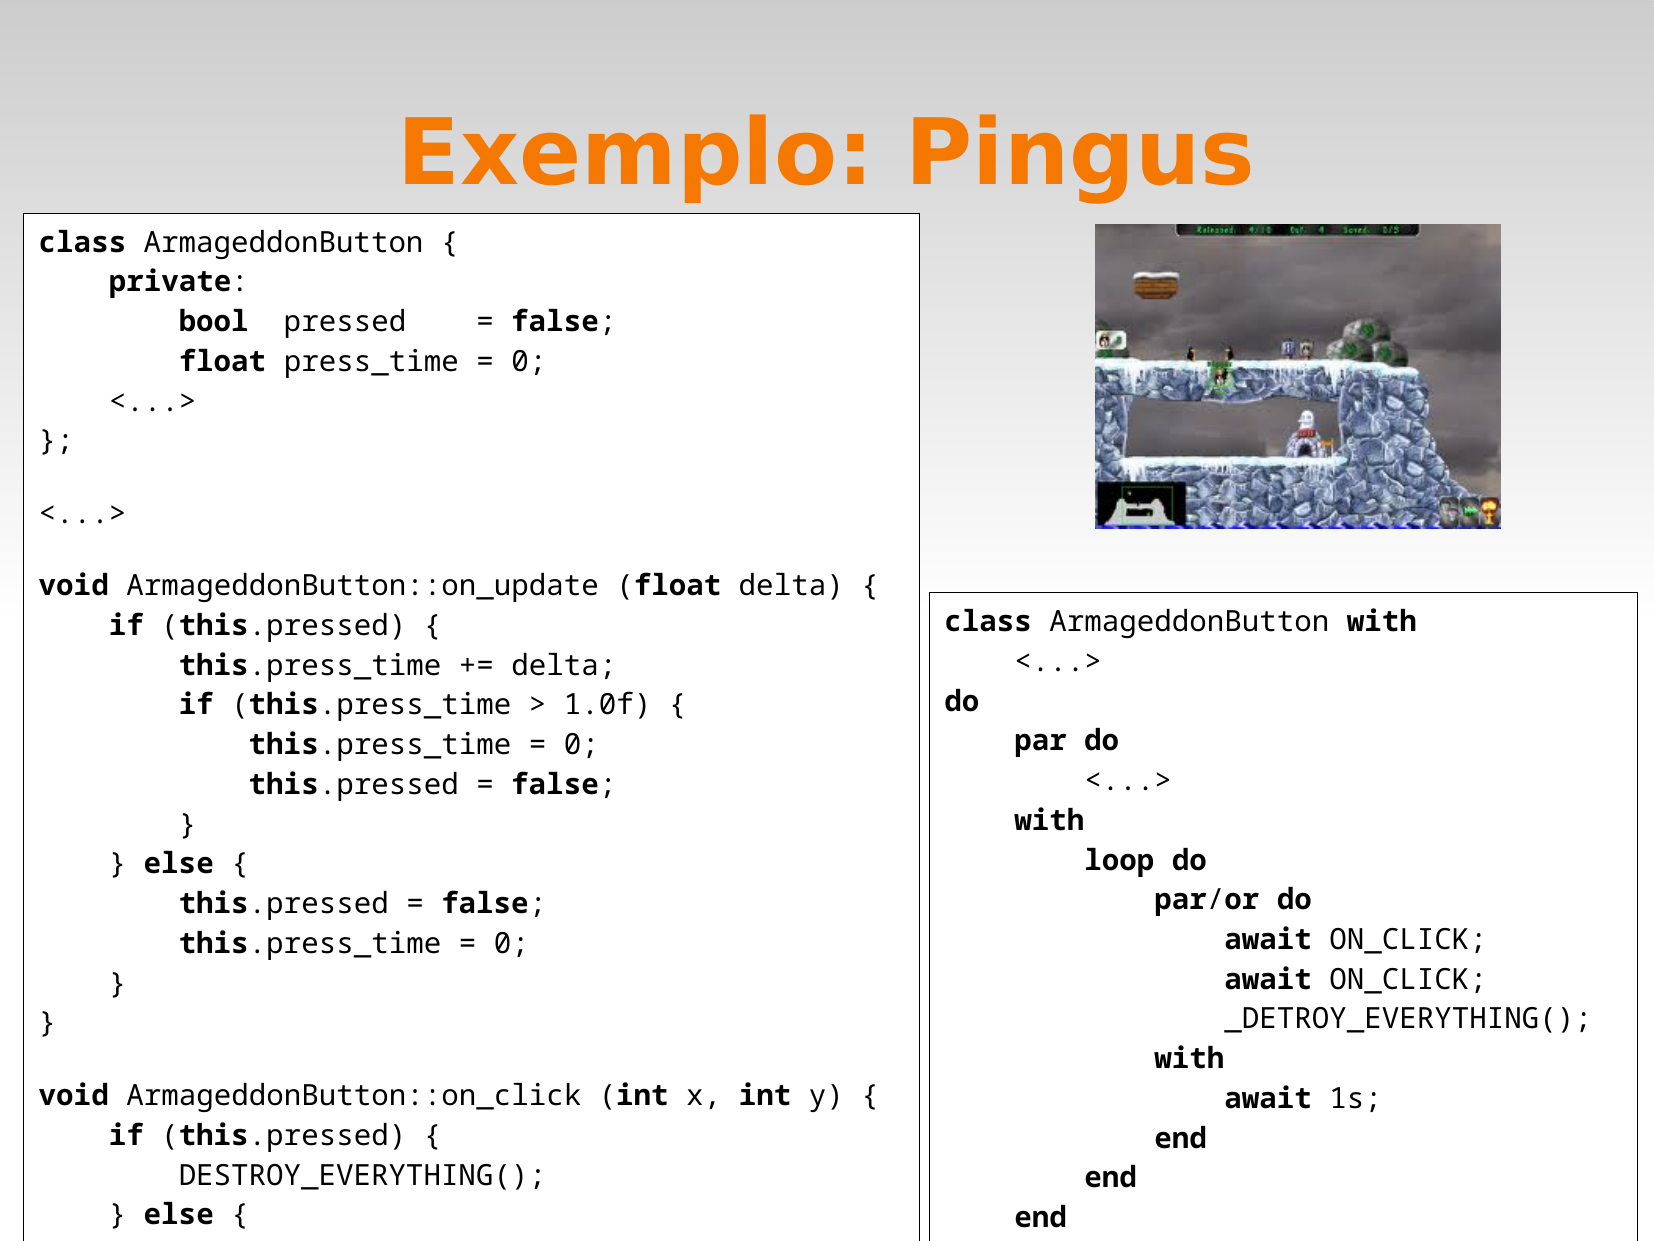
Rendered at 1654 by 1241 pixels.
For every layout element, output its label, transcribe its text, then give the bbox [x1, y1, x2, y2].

text_box class ArmageddonButton with <...> do par do <...> with loop do par/or do await ON_CLICK; await ON_CLICK; _DETROY_EVERYTHING(); with await 1s; end end end end [929, 592, 1638, 1201]
text_box class ArmageddonButton { private: bool pressed = false; float press_time = 0; <...> }; <...> void ArmageddonButton::on_update (float delta) { if (this.pressed) { this.press_time += delta; if (this.press_time > 1.0f) { this.press_time = 0; this.pressed = false; } } else { this.pressed = false; this.press_time = 0; } } void ArmageddonButton::on_click (int x, int y) { if (this.pressed) { DESTROY_EVERYTHING(); } else { pressed = true; } } [23, 213, 920, 1228]
picture [1095, 224, 1501, 529]
title Exemplo: Pingus [82, 49, 1571, 257]
